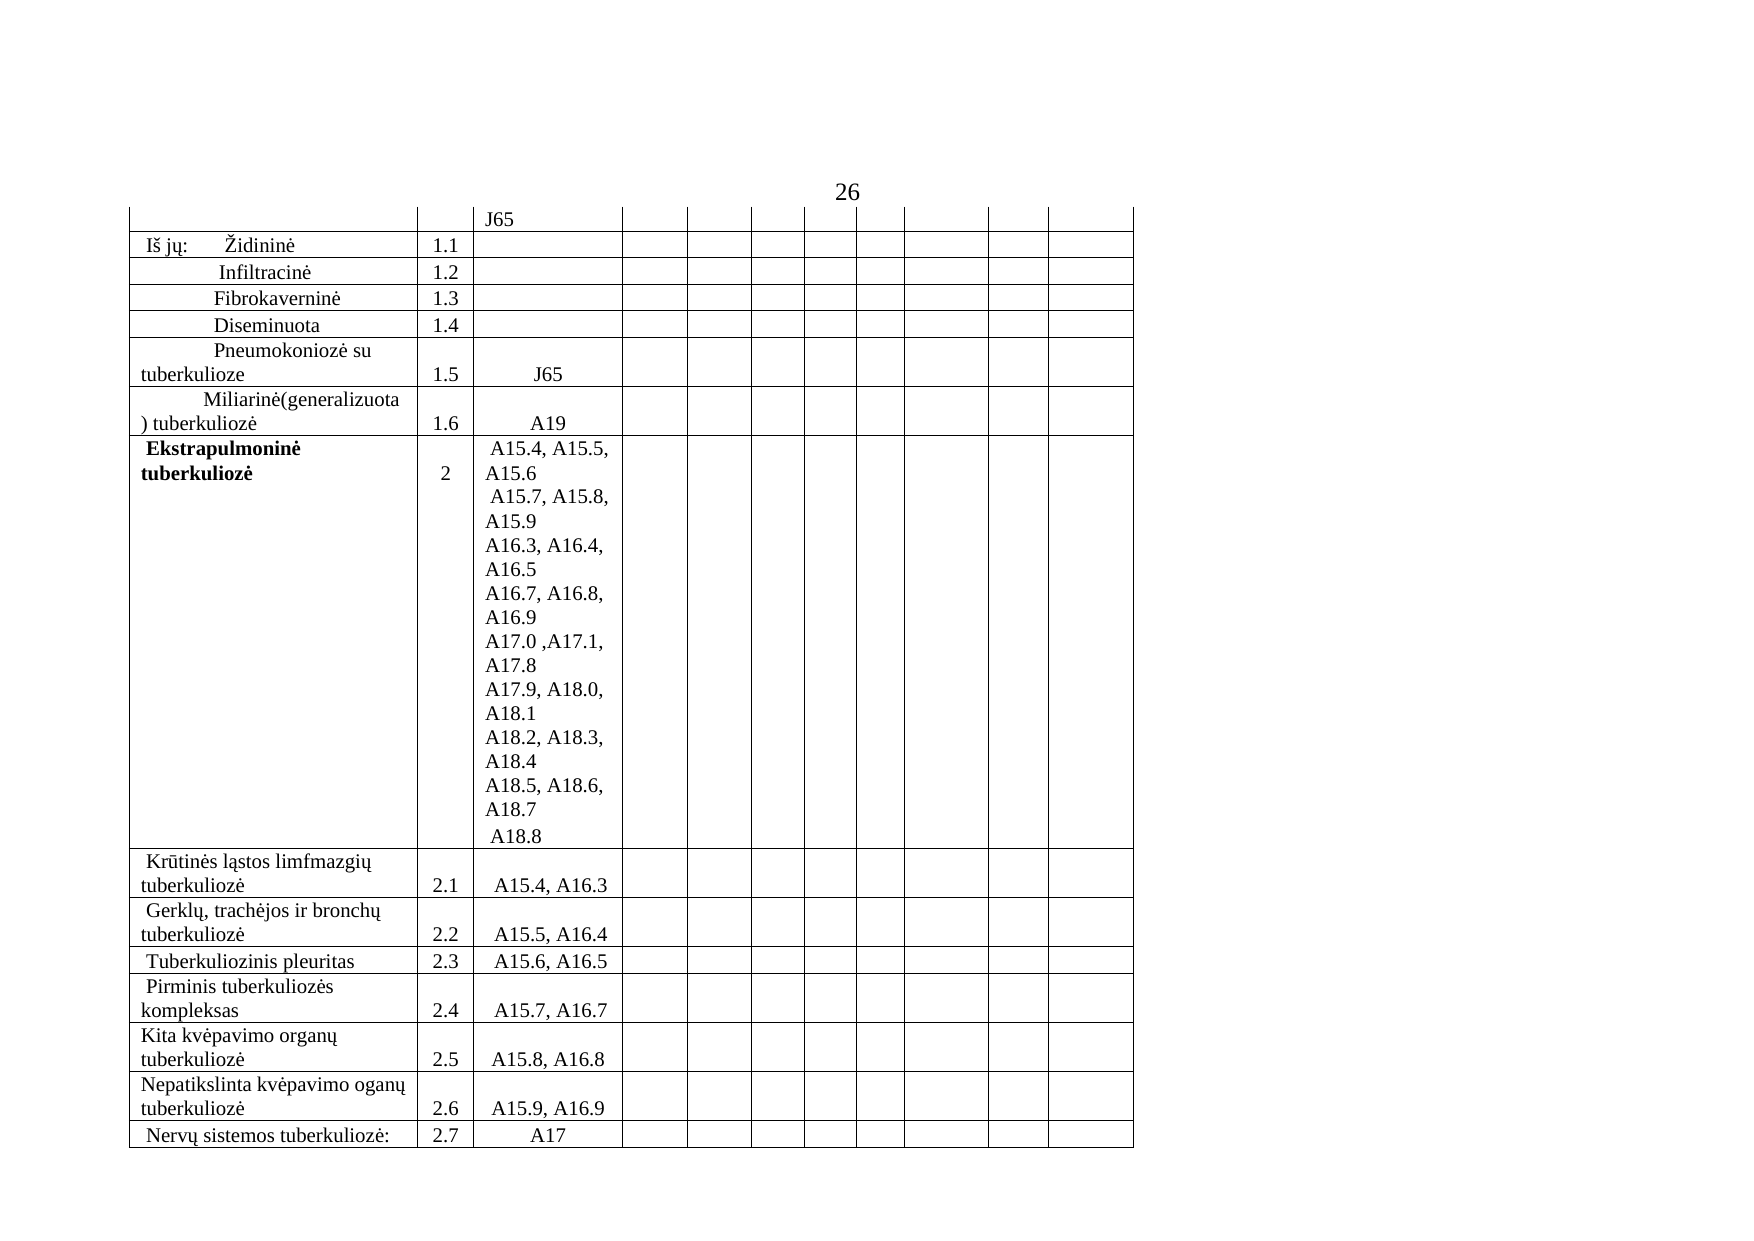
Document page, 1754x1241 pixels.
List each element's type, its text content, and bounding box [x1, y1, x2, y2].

table_cell [857, 581, 904, 629]
table_cell [805, 821, 856, 848]
table_cell [1049, 436, 1133, 484]
table_cell [752, 258, 804, 284]
table_cell [989, 725, 1048, 773]
table_cell [1049, 725, 1133, 773]
table_cell [805, 338, 856, 386]
table_cell [805, 773, 856, 821]
table_cell [1049, 1121, 1133, 1147]
table_cell [905, 974, 988, 1022]
table_cell [905, 311, 988, 337]
table_cell Nepatikslinta kvėpavimo oganų tuberkuliozė [130, 1072, 417, 1120]
table_cell 2.1 [418, 849, 473, 897]
table_cell Pneumokoniozė su tuberkulioze [130, 338, 417, 386]
table_cell [1049, 849, 1133, 897]
table_cell [989, 285, 1048, 310]
table_cell [805, 485, 856, 533]
table_cell [905, 285, 988, 310]
table_cell [688, 285, 751, 310]
table_cell [905, 485, 988, 533]
table_cell [805, 849, 856, 897]
table_cell [805, 207, 856, 231]
table_cell [1049, 947, 1133, 973]
table_cell [1049, 207, 1133, 231]
table_cell [989, 207, 1048, 231]
table_cell [1049, 1072, 1133, 1120]
table_cell [688, 581, 751, 629]
table_cell [688, 1072, 751, 1120]
table_cell [1049, 232, 1133, 257]
table_cell [623, 1072, 687, 1120]
table_cell [989, 898, 1048, 946]
table_cell 1.2 [418, 258, 473, 284]
table_cell [688, 849, 751, 897]
table_cell [989, 232, 1048, 257]
table_cell 2.5 [418, 1023, 473, 1071]
table_cell [418, 207, 473, 231]
table_cell A15.9, A16.9 [474, 1072, 622, 1120]
table_cell [805, 725, 856, 773]
table_cell [1049, 338, 1133, 386]
table_cell [623, 974, 687, 1022]
table_cell A18.8 [474, 821, 622, 848]
table_cell [623, 387, 687, 435]
table_cell [989, 821, 1048, 848]
table_cell [989, 581, 1048, 629]
table_cell A15.7, A15.8, A15.9 [474, 485, 622, 533]
table_cell [905, 338, 988, 386]
table_cell [688, 436, 751, 484]
table_cell Krūtinės ląstos limfmazgių tuberkuliozė [130, 849, 417, 897]
table_cell A18.2, A18.3, A18.4 [474, 725, 622, 773]
table_cell Miliarinė(generalizuota) tuberkuliozė [130, 387, 417, 435]
table_cell [857, 849, 904, 897]
table_cell [688, 898, 751, 946]
table_cell [418, 821, 473, 848]
table_cell [752, 947, 804, 973]
table_cell [857, 677, 904, 725]
table_cell [752, 821, 804, 848]
table_cell [857, 725, 904, 773]
table_cell [623, 773, 687, 821]
table_cell [857, 258, 904, 284]
table_cell [752, 849, 804, 897]
table_cell [857, 821, 904, 848]
table_cell [623, 485, 687, 533]
table_cell A15.4, A15.5, A15.6 [474, 436, 622, 484]
table_cell A17 [474, 1121, 622, 1147]
table_cell [688, 629, 751, 677]
table_cell [1049, 533, 1133, 581]
table_cell J65 [474, 207, 622, 231]
table_cell [805, 629, 856, 677]
table_cell [989, 1023, 1048, 1071]
table_cell [130, 629, 417, 677]
table_cell [752, 436, 804, 484]
table_cell [474, 232, 622, 257]
table_cell [752, 581, 804, 629]
table_cell A15.6, A16.5 [474, 947, 622, 973]
table_cell A15.4, A16.3 [474, 849, 622, 897]
table_cell [130, 773, 417, 821]
table_cell [623, 947, 687, 973]
table_cell [857, 207, 904, 231]
table_cell [688, 974, 751, 1022]
table_cell [752, 207, 804, 231]
table_cell [688, 533, 751, 581]
table_cell A15.7, A16.7 [474, 974, 622, 1022]
table_cell [752, 629, 804, 677]
table_cell [623, 207, 687, 231]
table_cell [688, 387, 751, 435]
table_cell [805, 285, 856, 310]
table_cell [989, 436, 1048, 484]
table_cell [905, 821, 988, 848]
table_cell [1049, 629, 1133, 677]
table_cell [857, 311, 904, 337]
table_cell [623, 629, 687, 677]
table_cell [905, 1121, 988, 1147]
table_cell 1.3 [418, 285, 473, 310]
table_cell [805, 677, 856, 725]
table_cell [905, 677, 988, 725]
table_cell [857, 629, 904, 677]
table_cell [130, 821, 417, 848]
table_cell [1049, 773, 1133, 821]
table_cell [805, 436, 856, 484]
table_cell [130, 581, 417, 629]
table_cell Iš jų: Židininė [130, 232, 417, 257]
table_cell 2.6 [418, 1072, 473, 1120]
table_cell [752, 533, 804, 581]
table_cell [989, 947, 1048, 973]
table_cell [623, 258, 687, 284]
table_cell [688, 821, 751, 848]
table_cell A16.7, A16.8, A16.9 [474, 581, 622, 629]
table_cell [805, 311, 856, 337]
table_cell A19 [474, 387, 622, 435]
table_cell A15.5, A16.4 [474, 898, 622, 946]
table_cell [857, 947, 904, 973]
table_cell Gerklų, trachėjos ir bronchų tuberkuliozė [130, 898, 417, 946]
table_cell [905, 581, 988, 629]
table_cell [752, 387, 804, 435]
table_cell [905, 207, 988, 231]
table_cell [805, 1072, 856, 1120]
table_cell [752, 232, 804, 257]
table_cell [752, 1121, 804, 1147]
table_cell [989, 1072, 1048, 1120]
table_cell [688, 947, 751, 973]
table_cell [1049, 285, 1133, 310]
table_cell [905, 258, 988, 284]
table_cell [989, 773, 1048, 821]
table_cell [130, 725, 417, 773]
table_cell [857, 974, 904, 1022]
table_cell [989, 338, 1048, 386]
table_cell [418, 725, 473, 773]
table_cell [623, 436, 687, 484]
table_cell 1.4 [418, 311, 473, 337]
table_cell [130, 207, 417, 231]
table_cell [989, 311, 1048, 337]
table_cell [752, 974, 804, 1022]
table_cell 1.6 [418, 387, 473, 435]
table_cell [857, 1023, 904, 1071]
table_cell 1.5 [418, 338, 473, 386]
table_cell [905, 773, 988, 821]
table_cell [752, 677, 804, 725]
table_cell [1049, 311, 1133, 337]
table_cell [418, 629, 473, 677]
table_cell [623, 849, 687, 897]
table_cell [1049, 898, 1133, 946]
table_cell [688, 258, 751, 284]
table_cell [805, 947, 856, 973]
table_cell [905, 436, 988, 484]
table_cell [623, 1121, 687, 1147]
table_cell [752, 285, 804, 310]
table_cell [857, 773, 904, 821]
table_cell [805, 232, 856, 257]
table_cell [989, 1121, 1048, 1147]
table_cell A17.0 ,A17.1, A17.8 [474, 629, 622, 677]
table_cell [805, 533, 856, 581]
table_cell 2.4 [418, 974, 473, 1022]
table_cell [623, 311, 687, 337]
table_cell [1049, 1023, 1133, 1071]
table_cell [752, 1023, 804, 1071]
table_cell [418, 485, 473, 533]
table_cell [805, 1023, 856, 1071]
table_cell [688, 725, 751, 773]
table_cell [688, 232, 751, 257]
table_cell [989, 849, 1048, 897]
table_cell [688, 773, 751, 821]
table_cell [857, 533, 904, 581]
table_cell [1049, 821, 1133, 848]
table_cell [474, 311, 622, 337]
table_cell [805, 898, 856, 946]
table_cell [1049, 974, 1133, 1022]
table_cell [905, 947, 988, 973]
table_cell [1049, 485, 1133, 533]
table_cell [805, 581, 856, 629]
table_cell 1.1 [418, 232, 473, 257]
table_cell [474, 285, 622, 310]
table_cell A17.9, A18.0, A18.1 [474, 677, 622, 725]
table_cell Tuberkuliozinis pleuritas [130, 947, 417, 973]
table_cell [688, 677, 751, 725]
table_cell [805, 387, 856, 435]
table_cell [1049, 258, 1133, 284]
table_cell [905, 533, 988, 581]
table_cell [752, 485, 804, 533]
table_cell [805, 258, 856, 284]
table_cell [857, 232, 904, 257]
table_cell [752, 1072, 804, 1120]
table_cell A18.5, A18.6, A18.7 [474, 773, 622, 821]
table_cell [857, 387, 904, 435]
table_cell 2.2 [418, 898, 473, 946]
table_cell [418, 533, 473, 581]
table_cell [905, 387, 988, 435]
table_cell [989, 677, 1048, 725]
table_cell [805, 1121, 856, 1147]
table_cell [905, 1023, 988, 1071]
table_cell [623, 338, 687, 386]
table_cell [130, 533, 417, 581]
table_cell [418, 773, 473, 821]
table_cell [857, 1121, 904, 1147]
table_cell [905, 898, 988, 946]
table_cell [905, 725, 988, 773]
table_cell [1049, 581, 1133, 629]
table_cell [418, 581, 473, 629]
table_cell [623, 285, 687, 310]
table_cell [418, 677, 473, 725]
table_cell [805, 974, 856, 1022]
table_cell Infiltracinė [130, 258, 417, 284]
table_cell [623, 1023, 687, 1071]
table_cell [989, 258, 1048, 284]
table_cell [623, 898, 687, 946]
table_cell Nervų sistemos tuberkuliozė: [130, 1121, 417, 1147]
table_cell [857, 485, 904, 533]
table_cell Diseminuota [130, 311, 417, 337]
table_cell [623, 581, 687, 629]
table_cell [688, 1023, 751, 1071]
table_cell [905, 232, 988, 257]
table_cell A16.3, A16.4, A16.5 [474, 533, 622, 581]
table_cell [688, 311, 751, 337]
table_cell [688, 485, 751, 533]
table_cell [688, 338, 751, 386]
table_cell [752, 725, 804, 773]
table_cell [857, 1072, 904, 1120]
table_cell Pirminis tuberkuliozės kompleksas [130, 974, 417, 1022]
table_cell A15.8, A16.8 [474, 1023, 622, 1071]
table_cell 2.3 [418, 947, 473, 973]
table_cell [474, 258, 622, 284]
table_cell [623, 232, 687, 257]
table_cell [857, 898, 904, 946]
table_cell Fibrokaverninė [130, 285, 417, 310]
table_cell [857, 285, 904, 310]
table_cell J65 [474, 338, 622, 386]
table_cell Kita kvėpavimo organų tuberkuliozė [130, 1023, 417, 1071]
table_cell [623, 677, 687, 725]
table_cell [905, 629, 988, 677]
table_cell [857, 436, 904, 484]
table_cell [130, 677, 417, 725]
table_cell [623, 725, 687, 773]
table_cell [1049, 677, 1133, 725]
table_cell 2 [418, 436, 473, 484]
table_cell [905, 849, 988, 897]
table_cell [989, 629, 1048, 677]
table_cell [752, 898, 804, 946]
table_cell [857, 338, 904, 386]
table_cell [1049, 387, 1133, 435]
table_cell [752, 773, 804, 821]
table_cell [623, 821, 687, 848]
table_cell [989, 533, 1048, 581]
table_cell [989, 974, 1048, 1022]
table_cell [752, 311, 804, 337]
table_cell [905, 1072, 988, 1120]
table_cell [688, 1121, 751, 1147]
table_cell 2.7 [418, 1121, 473, 1147]
table_cell [688, 207, 751, 231]
table_cell [989, 485, 1048, 533]
table_cell Ekstrapulmoninė tuberkuliozė [130, 436, 417, 484]
table_cell [130, 485, 417, 533]
table_cell [752, 338, 804, 386]
table_cell [623, 533, 687, 581]
table_cell [989, 387, 1048, 435]
